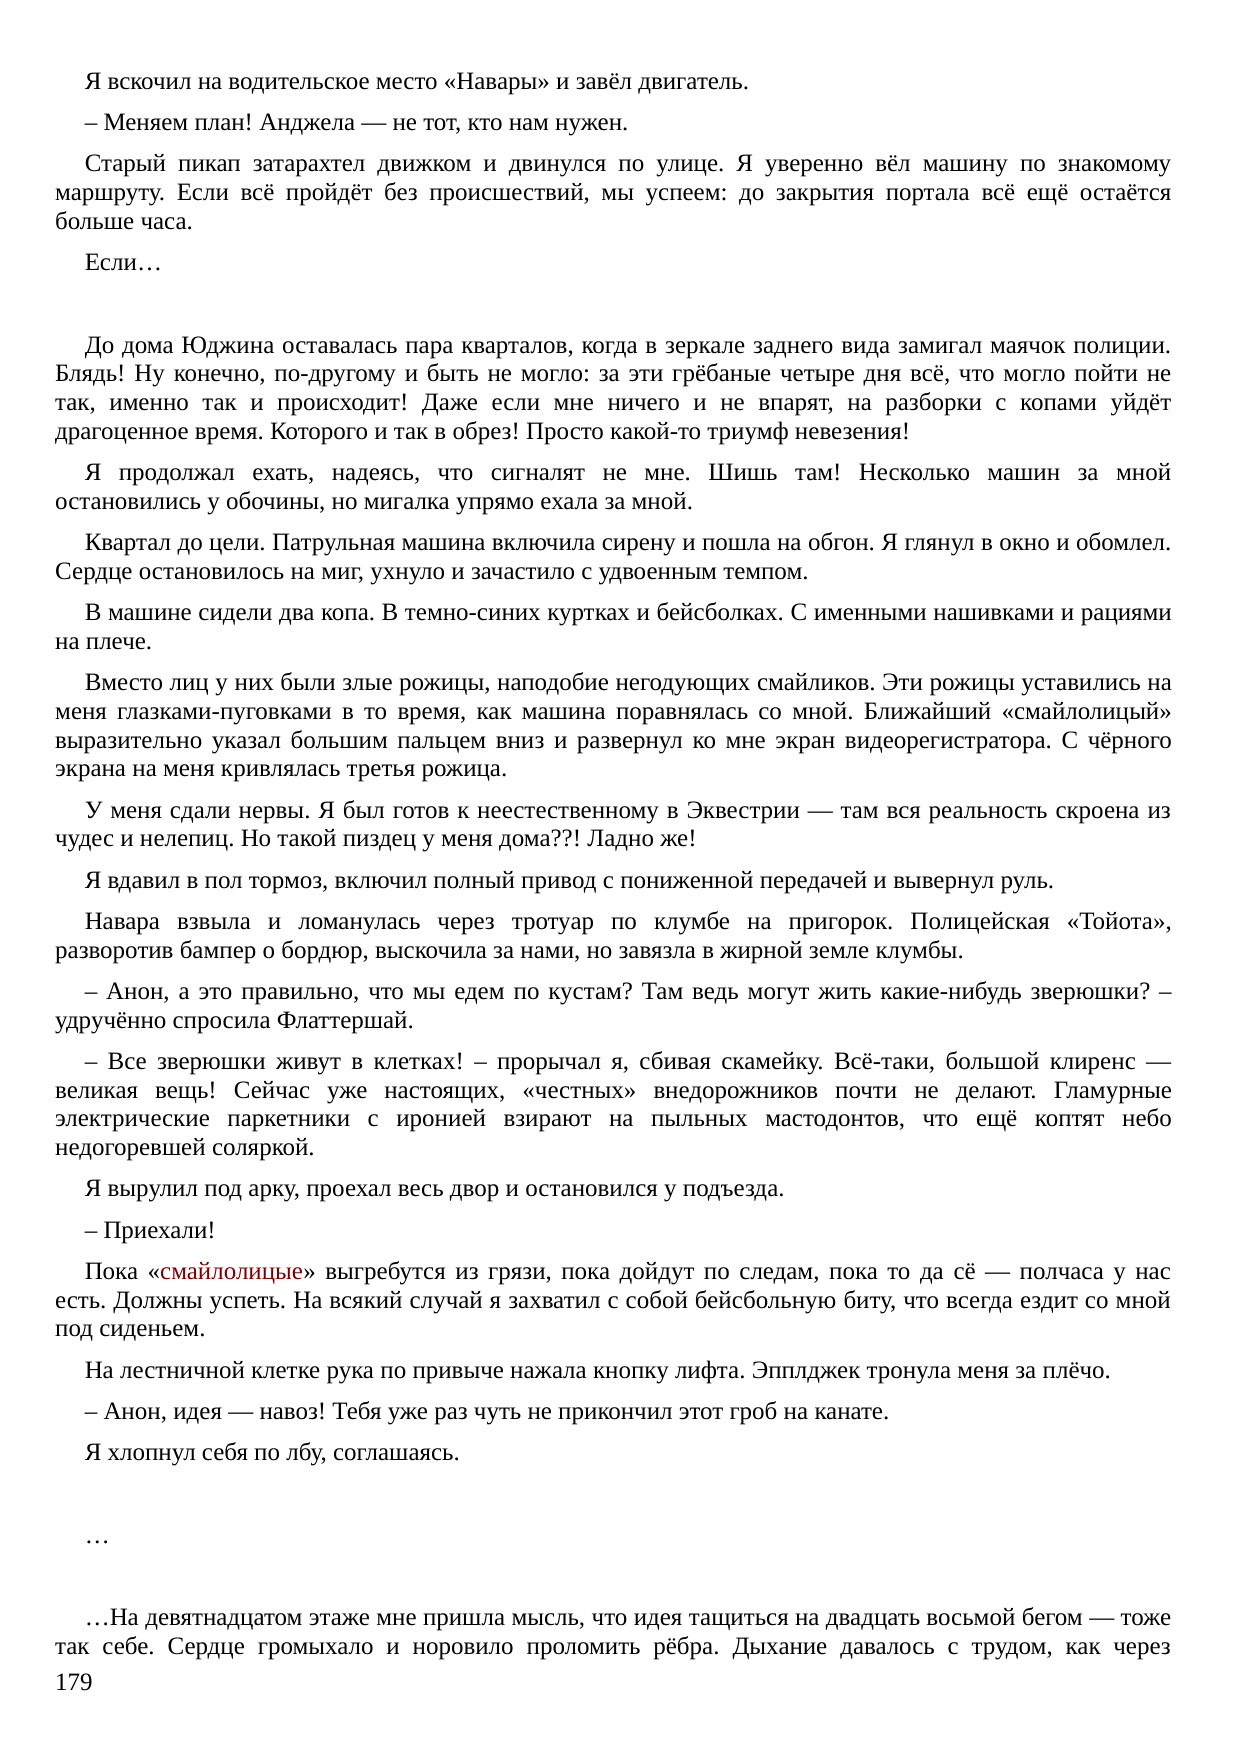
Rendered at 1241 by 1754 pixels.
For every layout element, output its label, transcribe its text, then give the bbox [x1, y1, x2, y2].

text Я продолжал ехать, надеясь, что сигналят не мне. Шишь там! Несколько машин за мной остановились у обочины, но мигалка упрямо ехала за мной. [55, 457, 1173, 515]
text …На девятнадцатом этаже мне пришла мысль, что идея тащиться на двадцать восьмой бегом — тоже так себе. Сердце громыхало и норовило проломить рёбра. Дыхание давалось с трудом, как через [55, 1602, 1173, 1660]
text Пока «смайлолицые» выгребутся из грязи, пока дойдут по следам, пока то да сё — полчаса у нас есть. Должны успеть. На всякий случай я захватил с собой бейсбольную биту, что всегда ездит со мной под сиденьем. [55, 1256, 1173, 1342]
text – Меняем план! Анджела — не тот, кто нам нужен. [55, 107, 1173, 136]
text – Анон, идея — навоз! Тебя уже раз чуть не прикончил этот гроб на канате. [55, 1396, 1173, 1425]
text Квартал до цели. Патрульная машина включила сирену и пошла на обгон. Я глянул в окно и обомлел. Сердце остановилось на миг, ухнуло и зачастило с удвоенным темпом. [55, 527, 1173, 585]
text Я вдавил в пол тормоз, включил полный привод с пониженной передачей и вывернул руль. [55, 865, 1173, 893]
text На лестничной клетке рука по привыче нажала кнопку лифта. Эпплджек тронула меня за плёчо. [55, 1355, 1173, 1383]
text – Все зверюшки живут в клетках! – прорычал я, сбивая скамейку. Всё-таки, большой клиренс — великая вещь! Сейчас уже настоящих, «честных» внедорожников почти не делают. Гламурные электрические паркетники с иронией взирают на пыльных мастодонтов, что ещё коптят небо недогоревшей соляркой. [55, 1046, 1173, 1161]
text Я вскочил на водительское место «Навары» и завёл двигатель. [55, 66, 1173, 95]
text До дома Юджина оставалась пара кварталов, когда в зеркале заднего вида замигал маячок полиции. Блядь! Ну конечно, по-другому и быть не могло: за эти грёбаные четыре дня всё, что могло пойти не так, именно так и происходит! Даже если мне ничего и не впарят, на разборки с копами уйдёт драгоценное время. Которого и так в обрез! Просто какой-то триумф невезения! [55, 330, 1173, 445]
text Старый пикап затарахтел движком и двинулся по улице. Я уверенно вёл машину по знакомому маршруту. Если всё пройдёт без происшествий, мы успеем: до закрытия портала всё ещё остаётся больше часа. [55, 148, 1173, 235]
text … [55, 1520, 1173, 1548]
text Я вырулил под арку, проехал весь двор и остановился у подъезда. [55, 1173, 1173, 1202]
text Если… [55, 247, 1173, 276]
text Вместо лиц у них были злые рожицы, наподобие негодующих смайликов. Эти рожицы уставились на меня глазками-пуговками в то время, как машина поравнялась со мной. Ближайший «смайлолицый» выразительно указал большим пальцем вниз и развернул ко мне экран видеорегистратора. С чёрного экрана на меня кривлялась третья рожица. [55, 667, 1173, 782]
text В машине сидели два копа. В темно-синих куртках и бейсболках. С именными нашивками и рациями на плече. [55, 597, 1173, 655]
text – Анон, а это правильно, что мы едем по кустам? Там ведь могут жить какие-нибудь зверюшки? – удручённо спросила Флаттершай. [55, 976, 1173, 1033]
text Я хлопнул себя по лбу, соглашаясь. [55, 1437, 1173, 1466]
text Навара взвыла и ломанулась через тротуар по клумбе на пригорок. Полицейская «Тойота», разворотив бампер о бордюр, выскочила за нами, но завязла в жирной земле клумбы. [55, 906, 1173, 963]
text У меня сдали нервы. Я был готов к неестественному в Эквестрии — там вся реальность скроена из чудес и нелепиц. Но такой пиздец у меня дома??! Ладно же! [55, 795, 1173, 852]
text – Приехали! [55, 1215, 1173, 1243]
